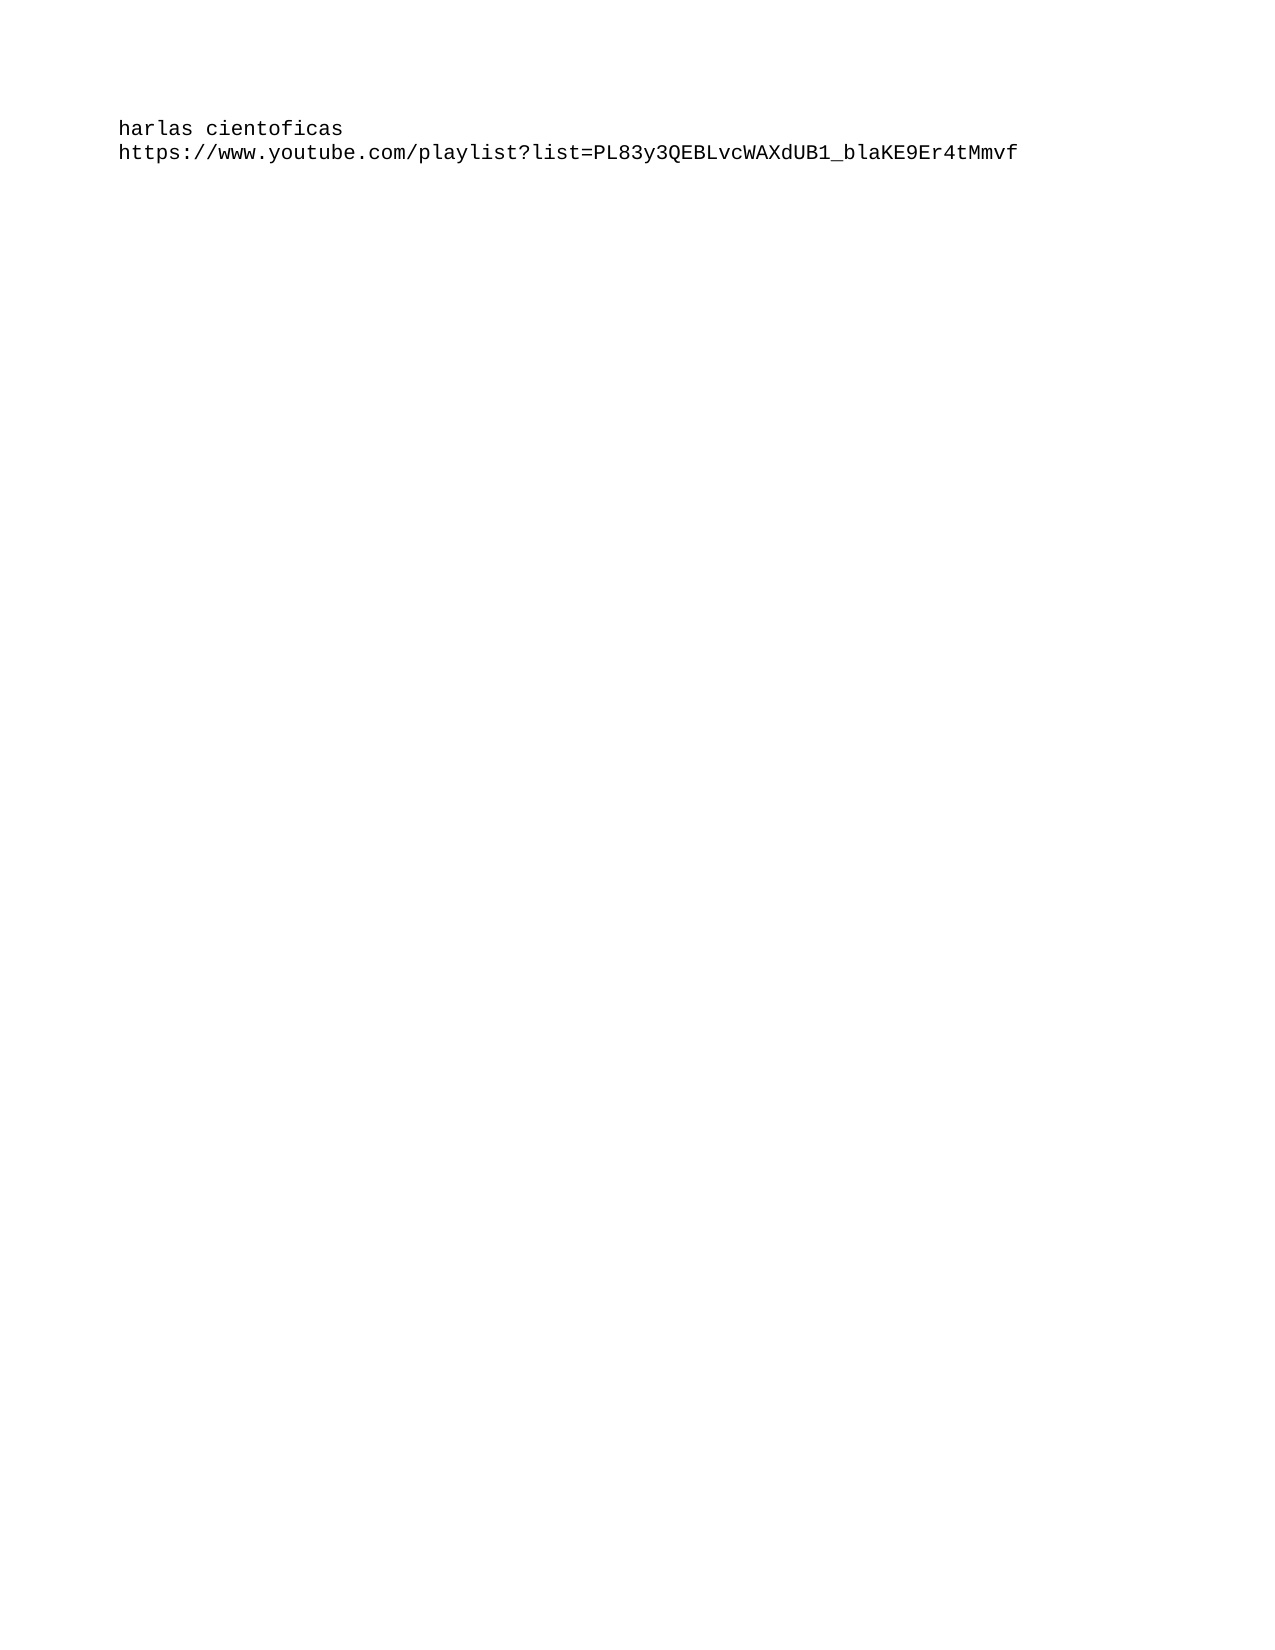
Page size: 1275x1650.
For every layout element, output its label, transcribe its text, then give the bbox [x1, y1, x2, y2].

text harlas cientoficas [118, 118, 1157, 142]
text https://www.youtube.com/playlist?list=PL83y3QEBLvcWAXdUB1_blaKE9Er4tMmvf [118, 142, 1157, 165]
